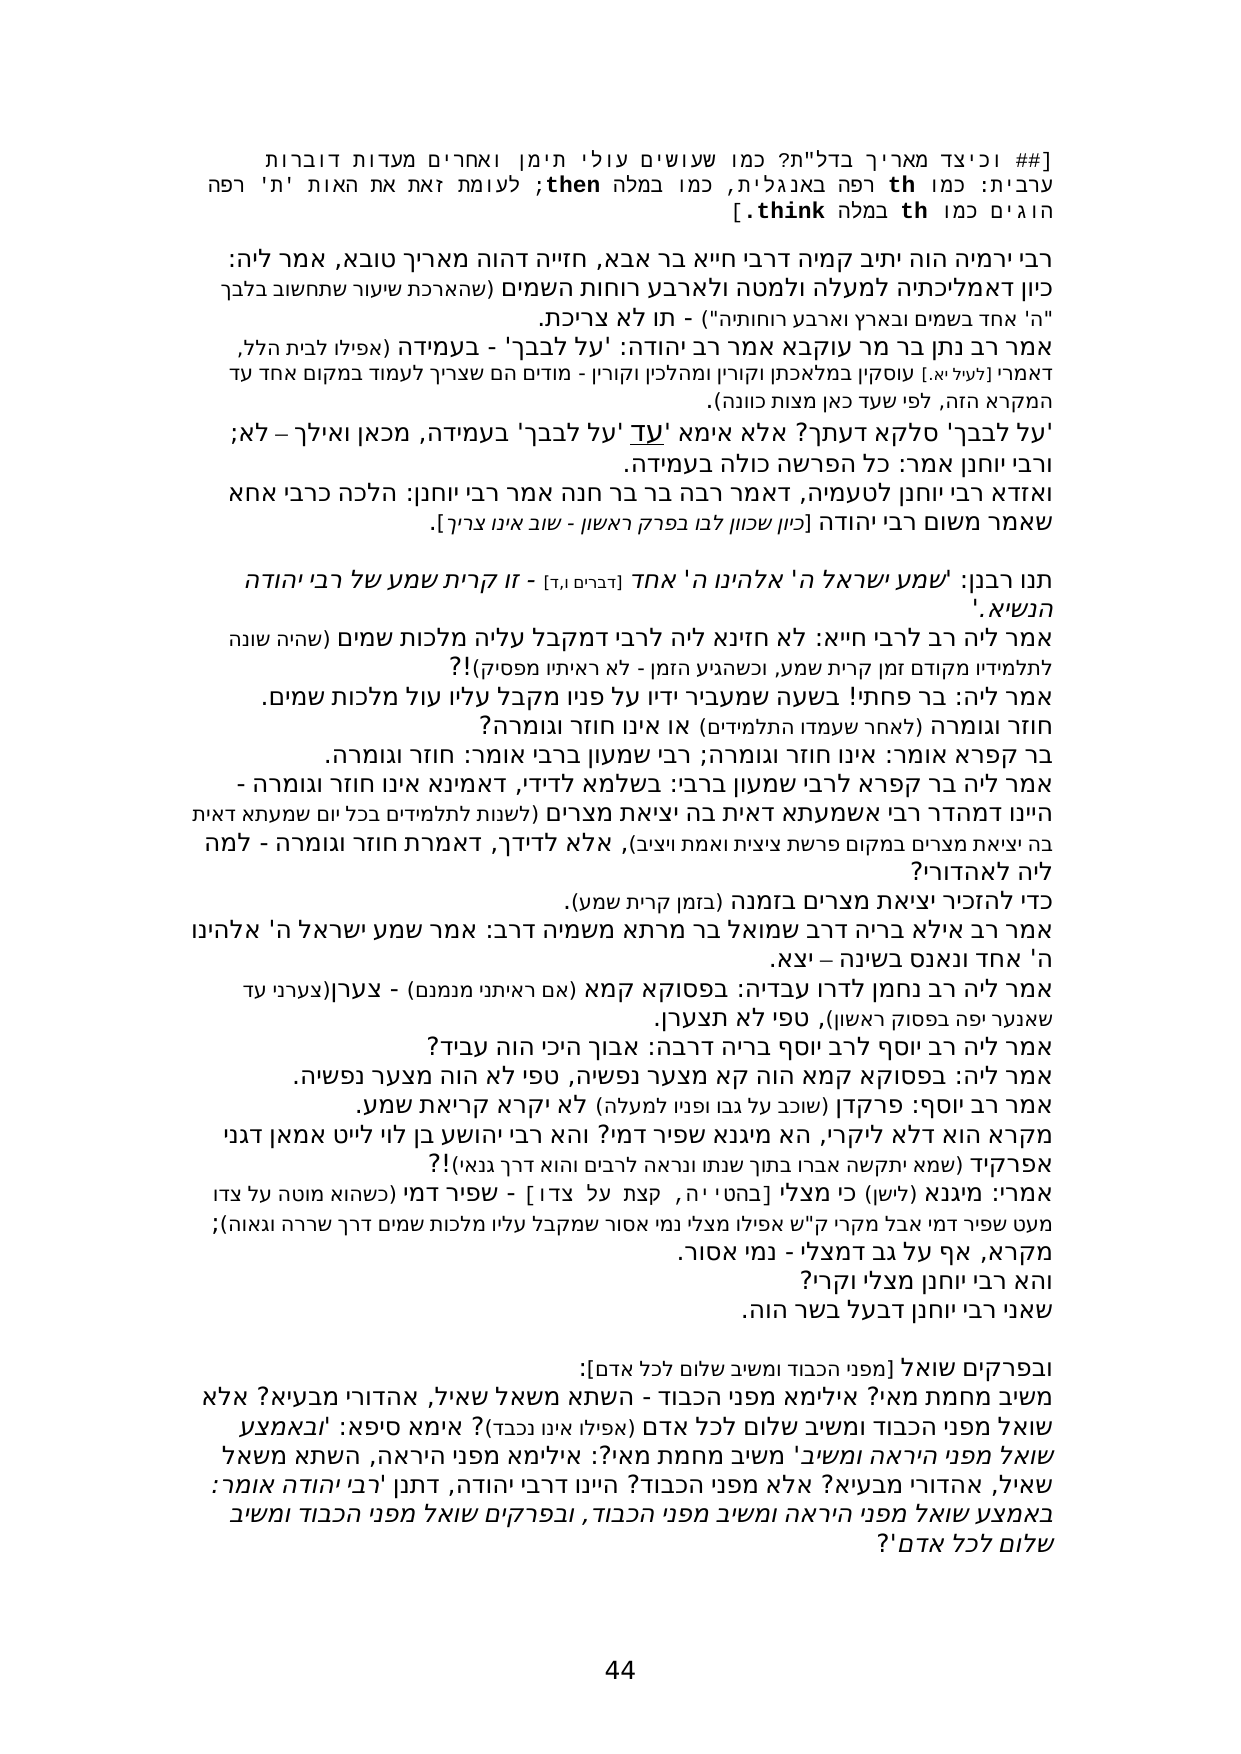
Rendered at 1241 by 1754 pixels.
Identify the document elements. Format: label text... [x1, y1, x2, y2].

text ורבי יוחנן אמר: כל הפרשה כולה בעמידה. [187, 449, 1053, 478]
text 'על לבבך' סלקא דעתך? אלא אימא 'עד 'על לבבך' בעמידה, מכאן ואילך – לא; [187, 415, 1053, 449]
text אמר רב נתן בר מר עוקבא אמר רב יהודה: 'על לבבך' - בעמידה (אפילו לבית הלל, דאמרי [לעיל יא.] עוסקין במלאכתן וקורין ומהלכין וקורין - מודים הם שצריך לעמוד במקום אחד עד המקרא הזה, לפי שעד כאן מצות כוונה). [187, 332, 1053, 415]
text אמר ליה רב יוסף לרב יוסף בריה דרבה: אבוך היכי הוה עביד? [187, 1032, 1053, 1061]
text מקרא הוא דלא ליקרי, הא מיגנא שפיר דמי? והא רבי יהושע בן לוי לייט אמאן דגני אפרקיד (שמא יתקשה אברו בתוך שנתו ונראה לרבים והוא דרך גנאי)!? [187, 1120, 1053, 1178]
text [## וכיצד מאריך בדל"ת? כמו שעושים עולי תימן ואחרים מעדות דוברות ערבית: כמו th רפה באנגלית, כמו במלה then; לעומת זאת את האות 'ת' רפה הוגים כמו th במלה think.] [187, 150, 1053, 226]
text אמר ליה: בר פחתי! בשעה שמעביר ידיו על פניו מקבל עליו עול מלכות שמים. [187, 682, 1053, 711]
text כדי להזכיר יציאת מצרים בזמנה (בזמן קרית שמע). [187, 886, 1053, 915]
text והא רבי יוחנן מצלי וקרי? [187, 1266, 1053, 1295]
text אמרי: מיגנא (לישן) כי מצלי [בהטייה, קצת על צדו] - שפיר דמי (כשהוא מוטה על צדו מעט שפיר דמי אבל מקרי ק"ש אפילו מצלי נמי אסור שמקבל עליו מלכות שמים דרך שררה וגאוה); מקרא, אף על גב דמצלי - נמי אסור. [187, 1178, 1053, 1266]
text תנו רבנן: 'שמע ישראל ה' אלהינו ה' אחד [דברים ו,ד] - זו קרית שמע של רבי יהודה הנשיא.' [187, 565, 1053, 623]
text אמר ליה: בפסוקא קמא הוה קא מצער נפשיה, טפי לא הוה מצער נפשיה. [187, 1061, 1053, 1091]
text בר קפרא אומר: אינו חוזר וגומרה; רבי שמעון ברבי אומר: חוזר וגומרה. [187, 740, 1053, 769]
text אמר ליה רב לרבי חייא: לא חזינא ליה לרבי דמקבל עליה מלכות שמים (שהיה שונה לתלמידיו מקודם זמן קרית שמע, וכשהגיע הזמן - לא ראיתיו מפסיק)!? [187, 623, 1053, 682]
text חוזר וגומרה (לאחר שעמדו התלמידים) או אינו חוזר וגומרה? [187, 711, 1053, 740]
text אמר רב יוסף: פרקדן (שוכב על גבו ופניו למעלה) לא יקרא קריאת שמע. [187, 1091, 1053, 1120]
text רבי ירמיה הוה יתיב קמיה דרבי חייא בר אבא, חזייה דהוה מאריך טובא, אמר ליה: כיון דאמליכתיה למעלה ולמטה ולארבע רוחות השמים (שהארכת שיעור שתחשוב בלבך "ה' אחד בשמים ובארץ וארבע רוחותיה") - תו לא צריכת. [187, 244, 1053, 332]
text משיב מחמת מאי? אילימא מפני הכבוד - השתא משאל שאיל, אהדורי מבעיא? אלא שואל מפני הכבוד ומשיב שלום לכל אדם (אפילו אינו נכבד)? אימא סיפא: 'ובאמצע שואל מפני היראה ומשיב' משיב מחמת מאי?: אילימא מפני היראה, השתא משאל שאיל, אהדורי מבעיא? אלא מפני הכבוד? היינו דרבי יהודה, דתנן 'רבי יהודה אומר: באמצע שואל מפני היראה ומשיב מפני הכבוד, ובפרקים שואל מפני הכבוד ומשיב שלום לכל אדם'? [187, 1382, 1053, 1558]
text אמר ליה רב נחמן לדרו עבדיה: בפסוקא קמא (אם ראיתני מנמנם) - צערן(צערני עד שאנער יפה בפסוק ראשון), טפי לא תצערן. [187, 974, 1053, 1032]
text שאני רבי יוחנן דבעל בשר הוה. [187, 1295, 1053, 1324]
text אמר ליה בר קפרא לרבי שמעון ברבי: בשלמא לדידי, דאמינא אינו חוזר וגומרה - היינו דמהדר רבי אשמעתא דאית בה יציאת מצרים (לשנות לתלמידים בכל יום שמעתא דאית בה יציאת מצרים במקום פרשת ציצית ואמת ויציב), אלא לדידך, דאמרת חוזר וגומרה - למה ליה לאהדורי? [187, 769, 1053, 886]
text ואזדא רבי יוחנן לטעמיה, דאמר רבה בר בר חנה אמר רבי יוחנן: הלכה כרבי אחא שאמר משום רבי יהודה [כיון שכוון לבו בפרק ראשון - שוב אינו צריך]. [187, 478, 1053, 536]
text ובפרקים שואל [מפני הכבוד ומשיב שלום לכל אדם]: [187, 1353, 1053, 1382]
text אמר רב אילא בריה דרב שמואל בר מרתא משמיה דרב: אמר שמע ישראל ה' אלהינו ה' אחד ונאנס בשינה – יצא. [187, 915, 1053, 974]
